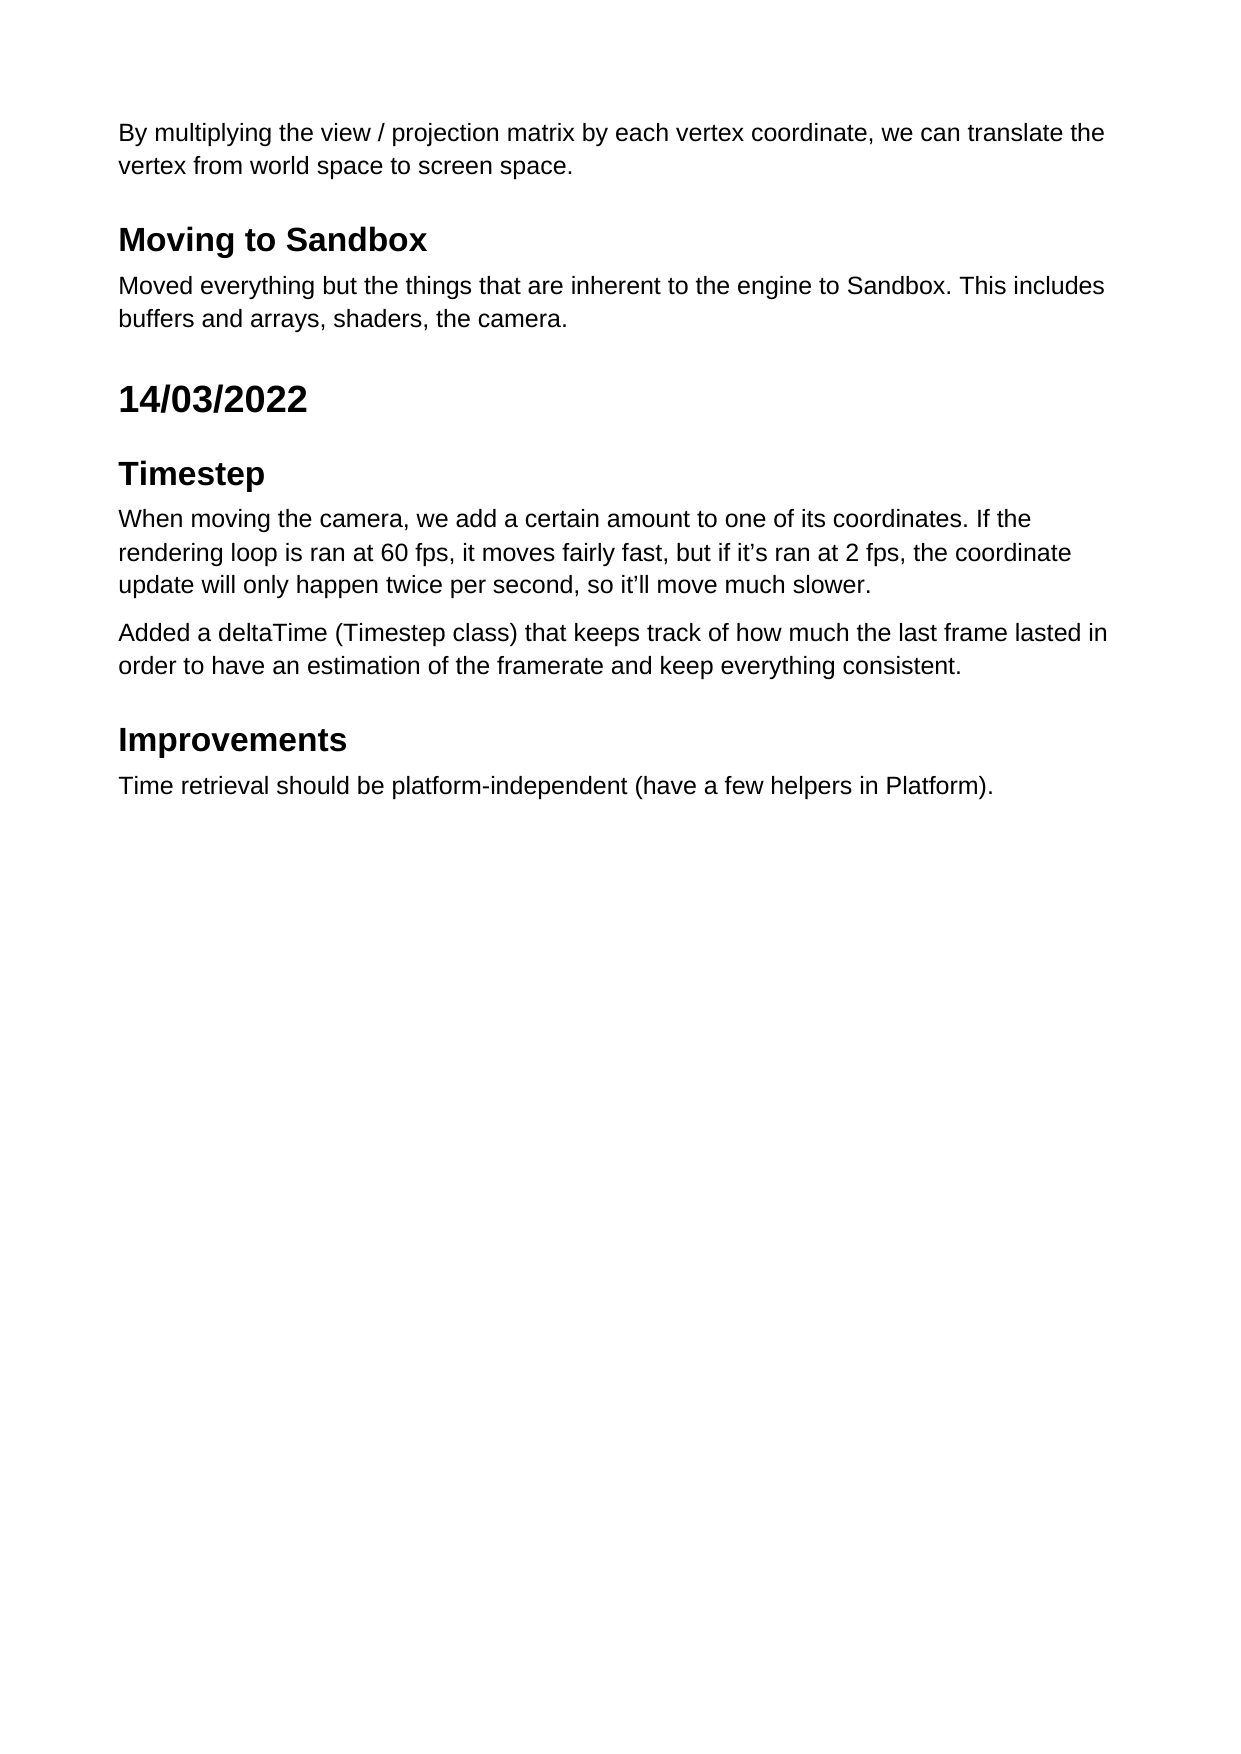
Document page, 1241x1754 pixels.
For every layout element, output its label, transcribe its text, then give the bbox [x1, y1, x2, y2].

subtitle Improvements [118, 719, 1122, 758]
subtitle 14/03/2022 [118, 376, 1122, 420]
subtitle Timestep [118, 453, 1122, 492]
text By multiplying the view / projection matrix by each vertex coordinate, we can translate the vertex from world space to screen space. [118, 118, 1122, 180]
text Time retrieval should be platform-independent (have a few helpers in Platform). [118, 771, 1122, 799]
text Added a deltaTime (Timestep class) that keeps track of how much the last frame lasted in order to have an estimation of the framerate and keep everything consistent. [118, 618, 1122, 680]
text Moved everything but the things that are inherent to the engine to Sandbox. This includes buffers and arrays, shaders, the camera. [118, 271, 1122, 332]
text When moving the camera, we add a certain amount to one of its coordinates. If the rendering loop is ran at 60 fps, it moves fairly fast, but if it’s ran at 2 fps, the coordinate update will only happen twice per second, so it’ll move much slower. [118, 504, 1122, 599]
subtitle Moving to Sandbox [118, 219, 1122, 258]
